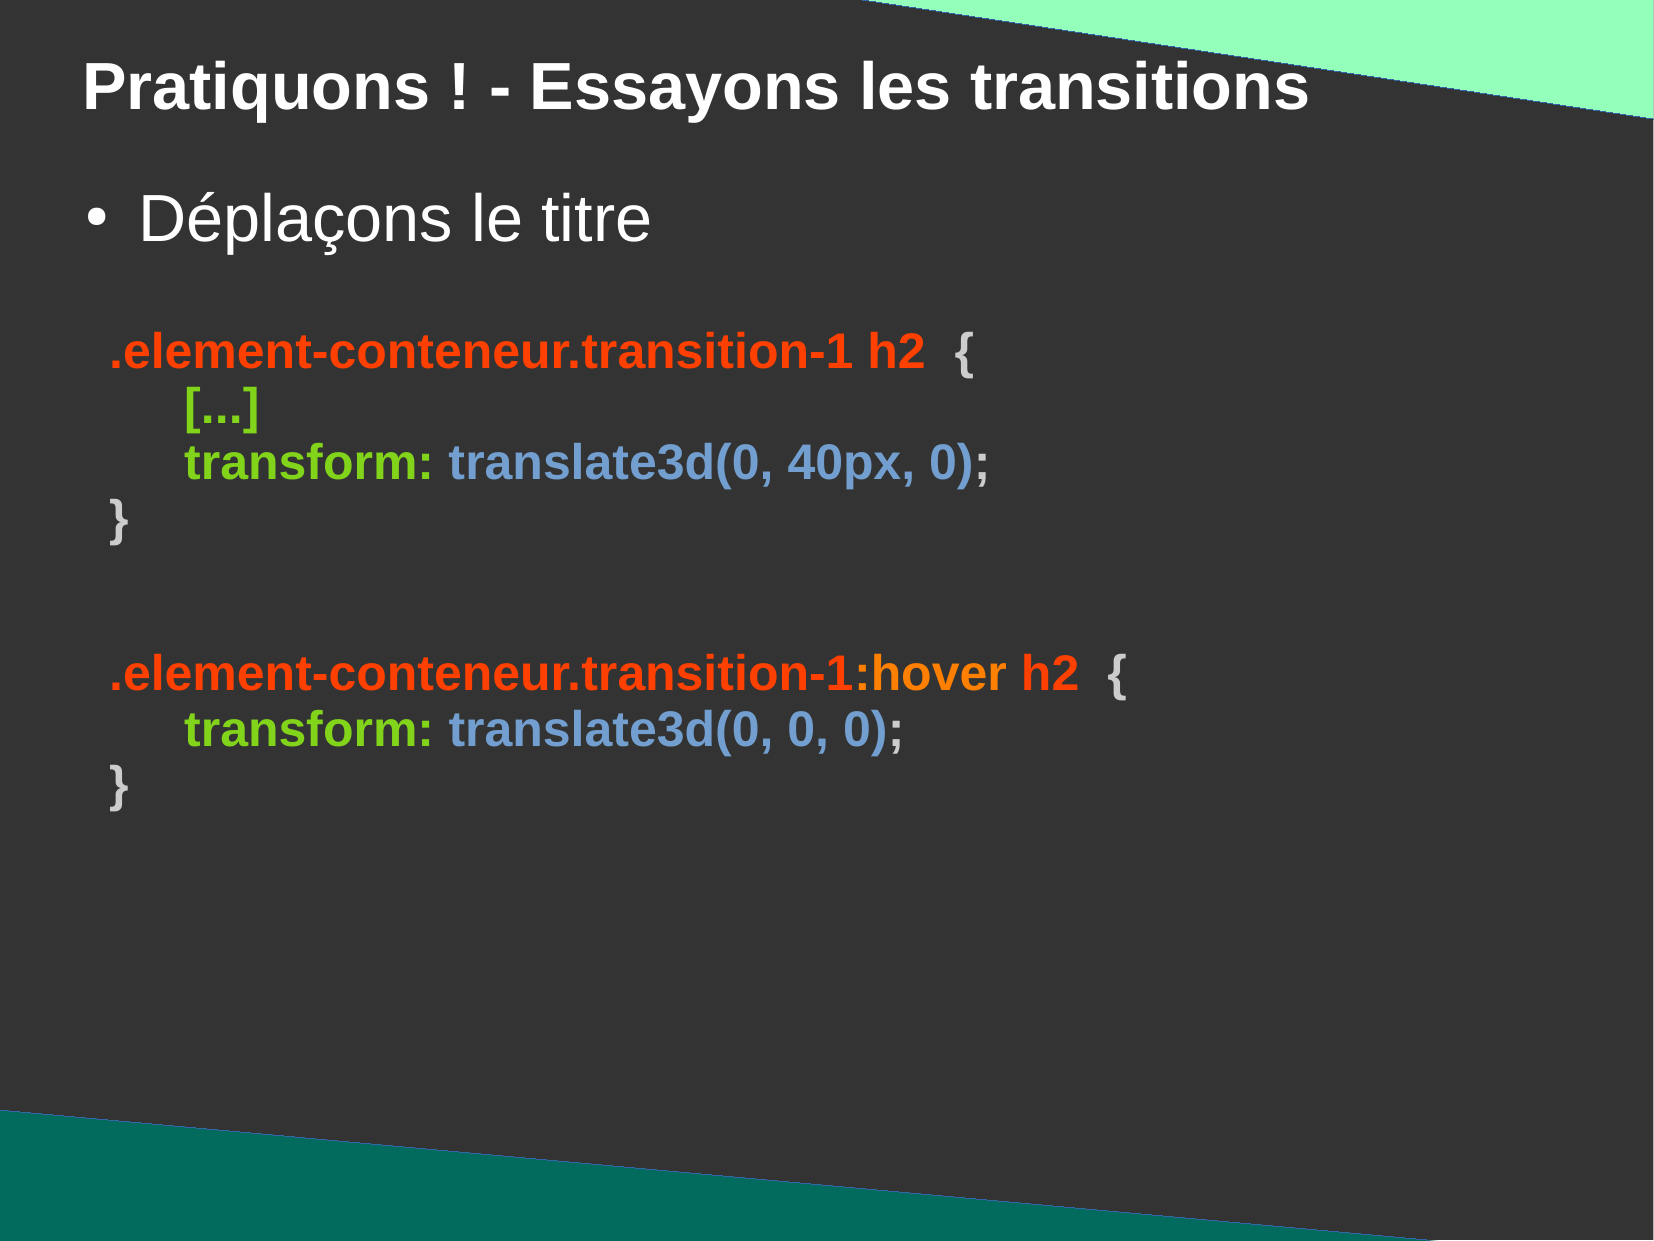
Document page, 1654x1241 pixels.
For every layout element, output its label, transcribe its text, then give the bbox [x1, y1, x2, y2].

text_box .element-conteneur.transition-1 h2 { [...] transform: translate3d(0, 40px, 0); } [94, 315, 1489, 609]
text_box [862, 0, 1654, 120]
list Déplaçons le titre [67, 180, 1607, 378]
text_box .element-conteneur.transition-1:hover h2 { transform: translate3d(0, 0, 0); } [94, 637, 1465, 839]
title Pratiquons ! - Essayons les transitions [82, 49, 1630, 199]
